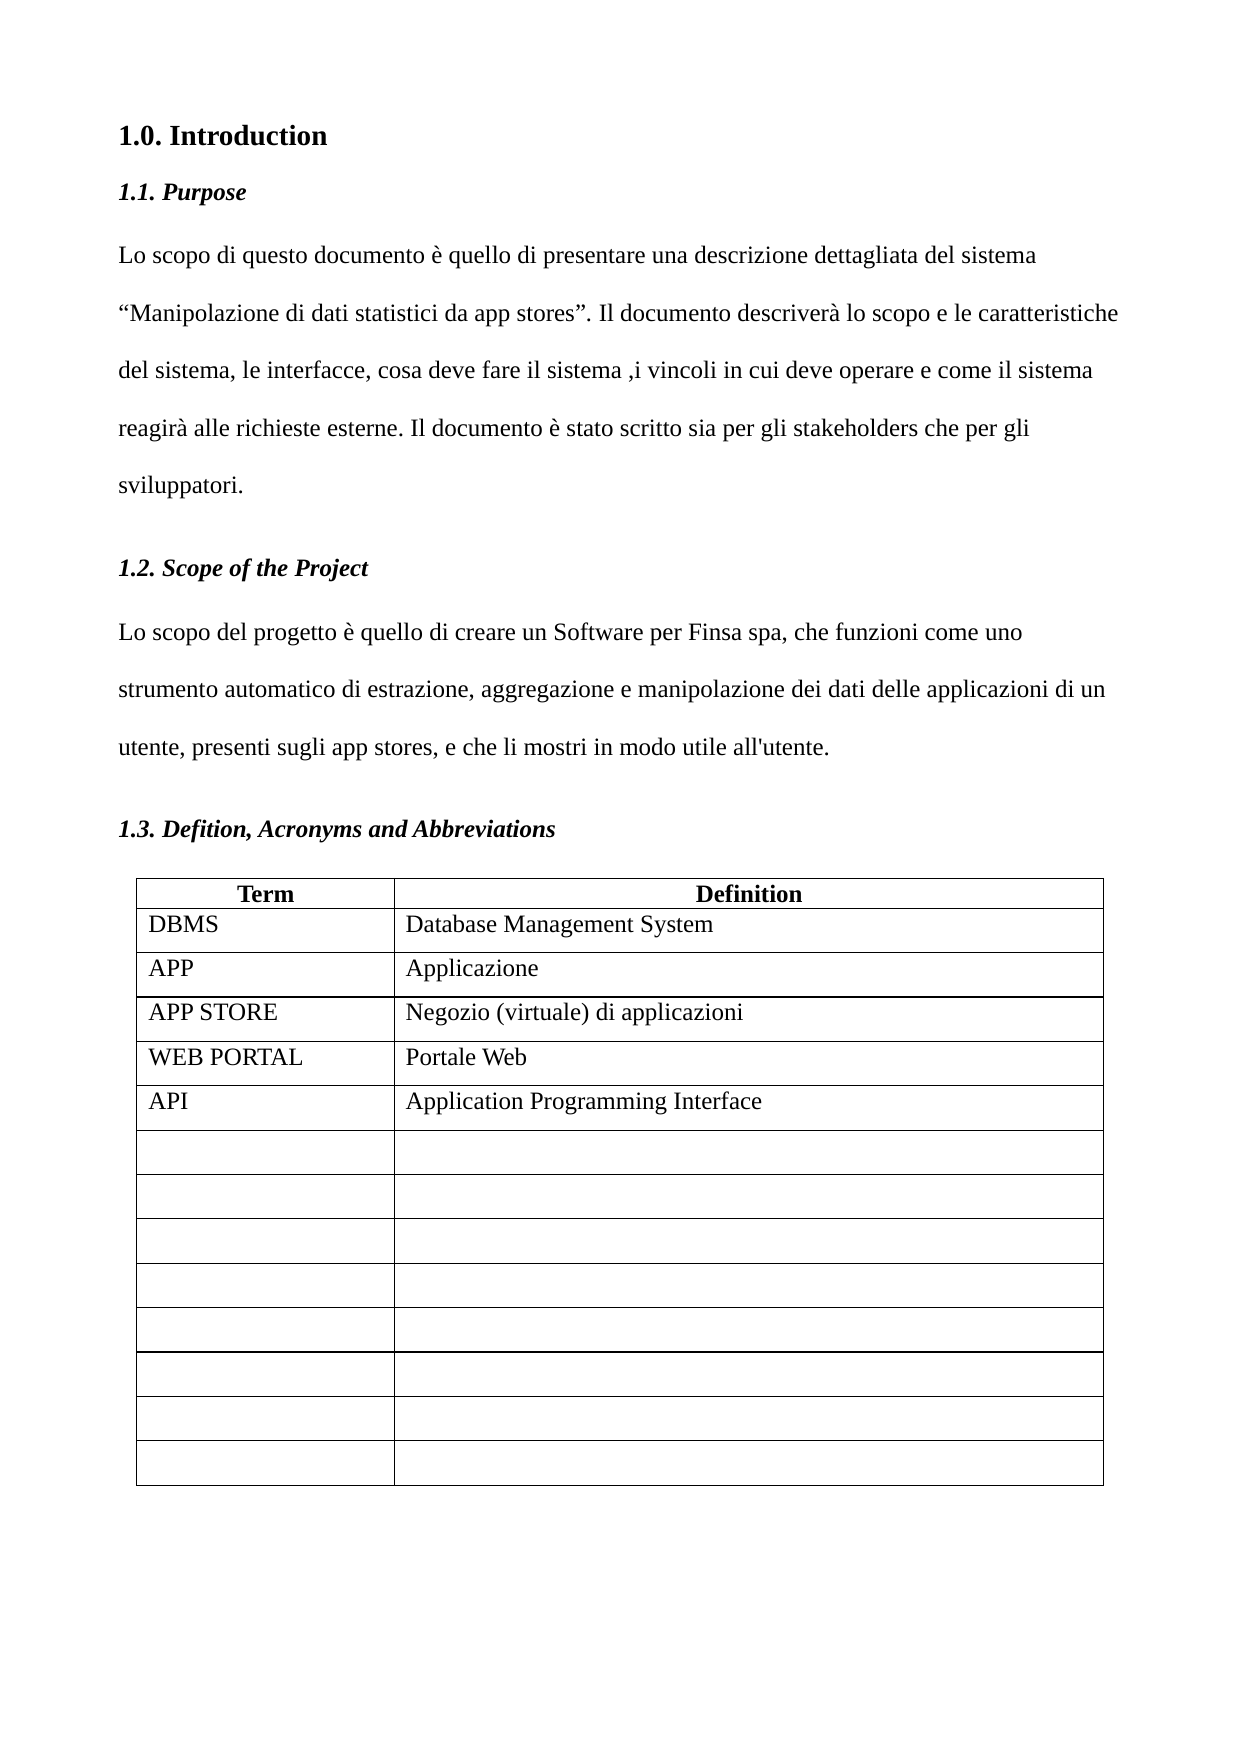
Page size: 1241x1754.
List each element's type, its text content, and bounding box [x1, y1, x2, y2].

text Lo scopo di questo documento è quello di presentare una descrizione dettagliata del sistema “Manipolazione di dati statistici da app stores”. Il documento descriverà lo scopo e le caratteristiche del sistema, le interfacce, cosa deve fare il sistema ,i vincoli in cui deve operare e come il sistema reagirà alle richieste esterne. Il documento è stato scritto sia per gli stakeholders che per gli sviluppatori. [118, 240, 1122, 499]
table_header Definition [395, 879, 1103, 908]
table_cell DBMS [137, 909, 394, 952]
table_cell [137, 1264, 394, 1307]
table_cell WEB PORTAL [137, 1042, 394, 1085]
table_cell [395, 1264, 1103, 1307]
table_cell [137, 1308, 394, 1351]
table_cell [395, 1397, 1103, 1440]
table_cell [395, 1353, 1103, 1396]
table_cell [137, 1219, 394, 1263]
table_cell [137, 1175, 394, 1218]
table_cell APP STORE [137, 998, 394, 1041]
table_cell API [137, 1086, 394, 1129]
table_cell [395, 1441, 1103, 1484]
table_header Term [137, 879, 394, 908]
table_cell Negozio (virtuale) di applicazioni [395, 998, 1103, 1041]
table_cell [395, 1219, 1103, 1263]
table_cell Applicazione [395, 953, 1103, 996]
table_cell Database Management System [395, 909, 1103, 952]
table_cell [137, 1397, 394, 1440]
table_cell [395, 1308, 1103, 1351]
table_cell Application Programming Interface [395, 1086, 1103, 1129]
table_cell [137, 1131, 394, 1174]
table_cell [395, 1175, 1103, 1218]
table_cell [137, 1353, 394, 1396]
table_cell [395, 1131, 1103, 1174]
table_cell Portale Web [395, 1042, 1103, 1085]
subtitle 1.2. Scope of the Project [118, 553, 1122, 582]
table_cell APP [137, 953, 394, 996]
subtitle 1.1. Purpose [118, 177, 1122, 205]
table_cell [137, 1441, 394, 1484]
subtitle 1.0. Introduction [118, 118, 1122, 152]
text Lo scopo del progetto è quello di creare un Software per Finsa spa, che funzioni come uno strumento automatico di estrazione, aggregazione e manipolazione dei dati delle applicazioni di un utente, presenti sugli app stores, e che li mostri in modo utile all'utente. [118, 617, 1122, 760]
subtitle 1.3. Defition, Acronyms and Abbreviations [118, 814, 1122, 843]
